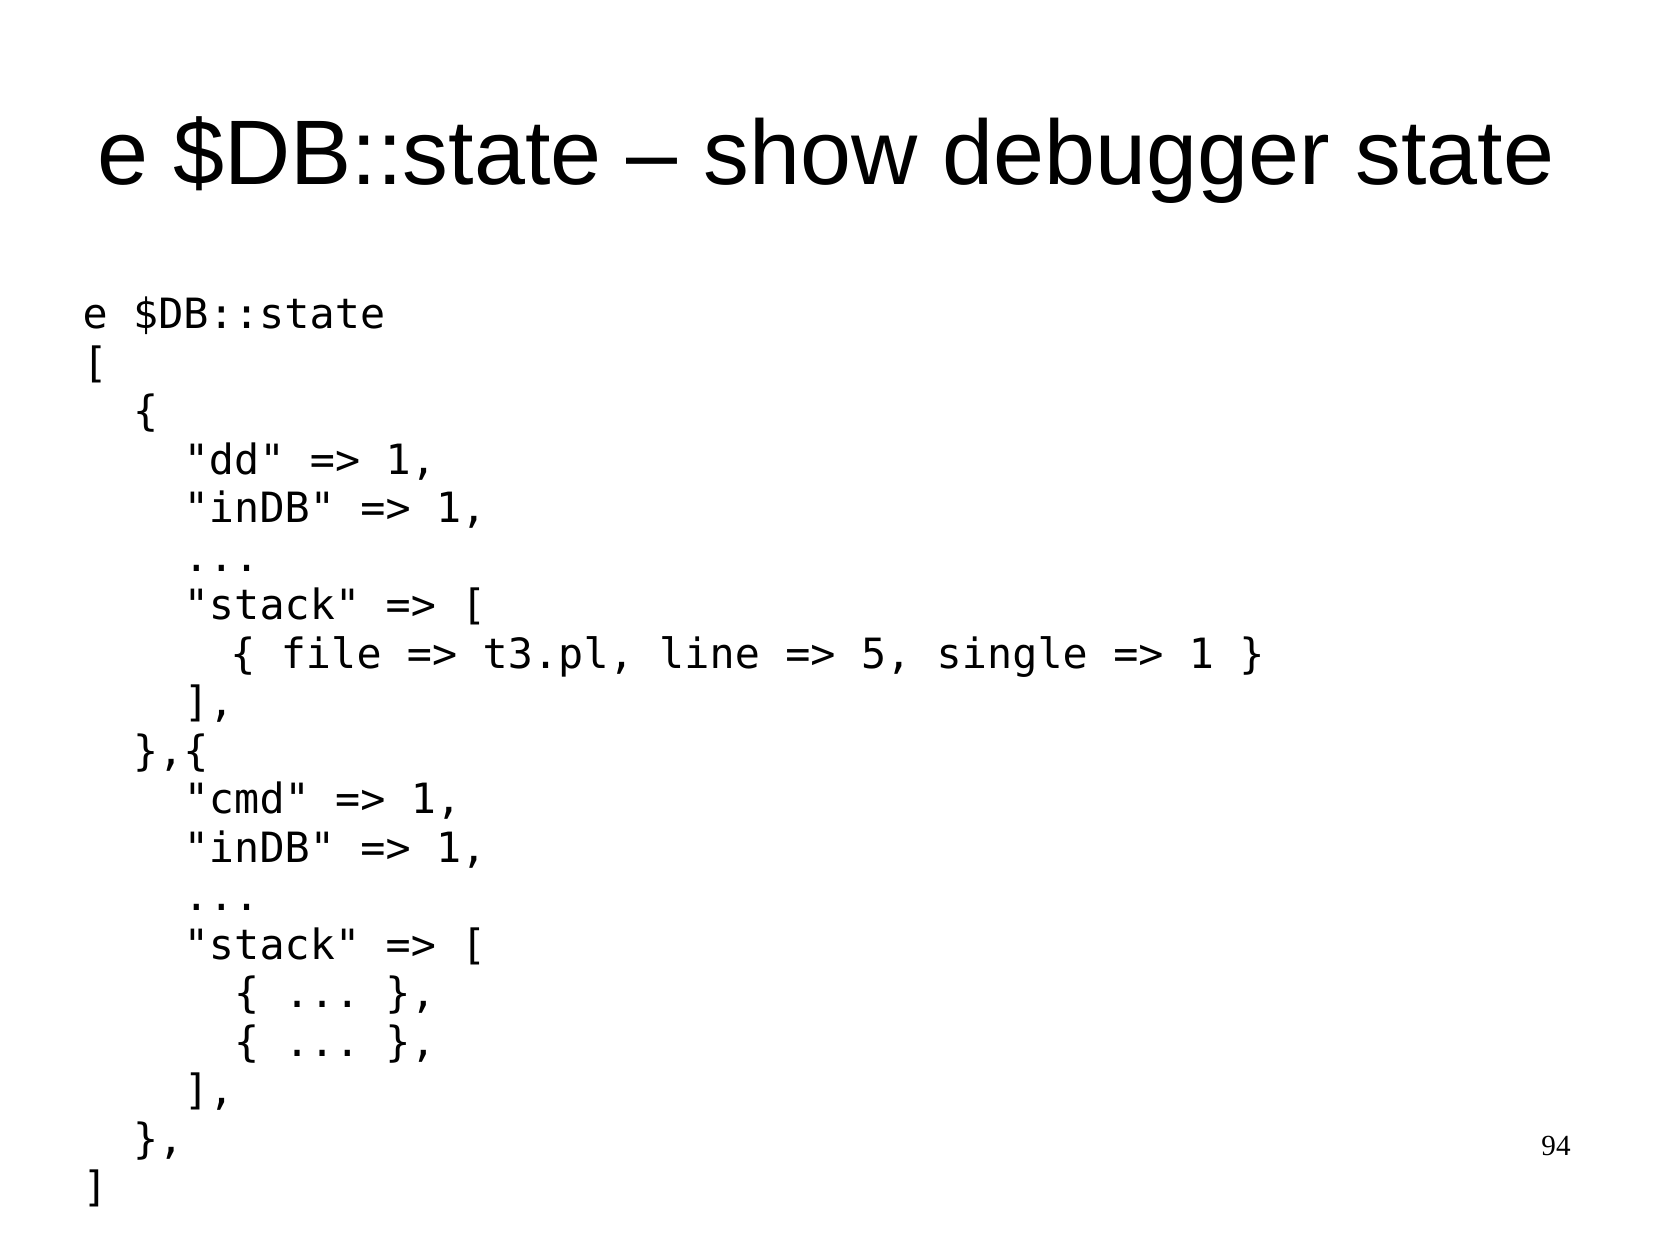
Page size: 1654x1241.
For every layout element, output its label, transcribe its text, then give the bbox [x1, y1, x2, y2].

subtitle e $DB::state [ { "dd" => 1, "inDB" => 1, ... "stack" => [ { file => t3.pl, line => 5, single => 1 } ], },{ "cmd" => 1, "inDB" => 1, ... "stack" => [ { ... }, { ... }, ], }, ] [82, 290, 1571, 1222]
title e $DB::state – show debugger state [82, 49, 1571, 257]
